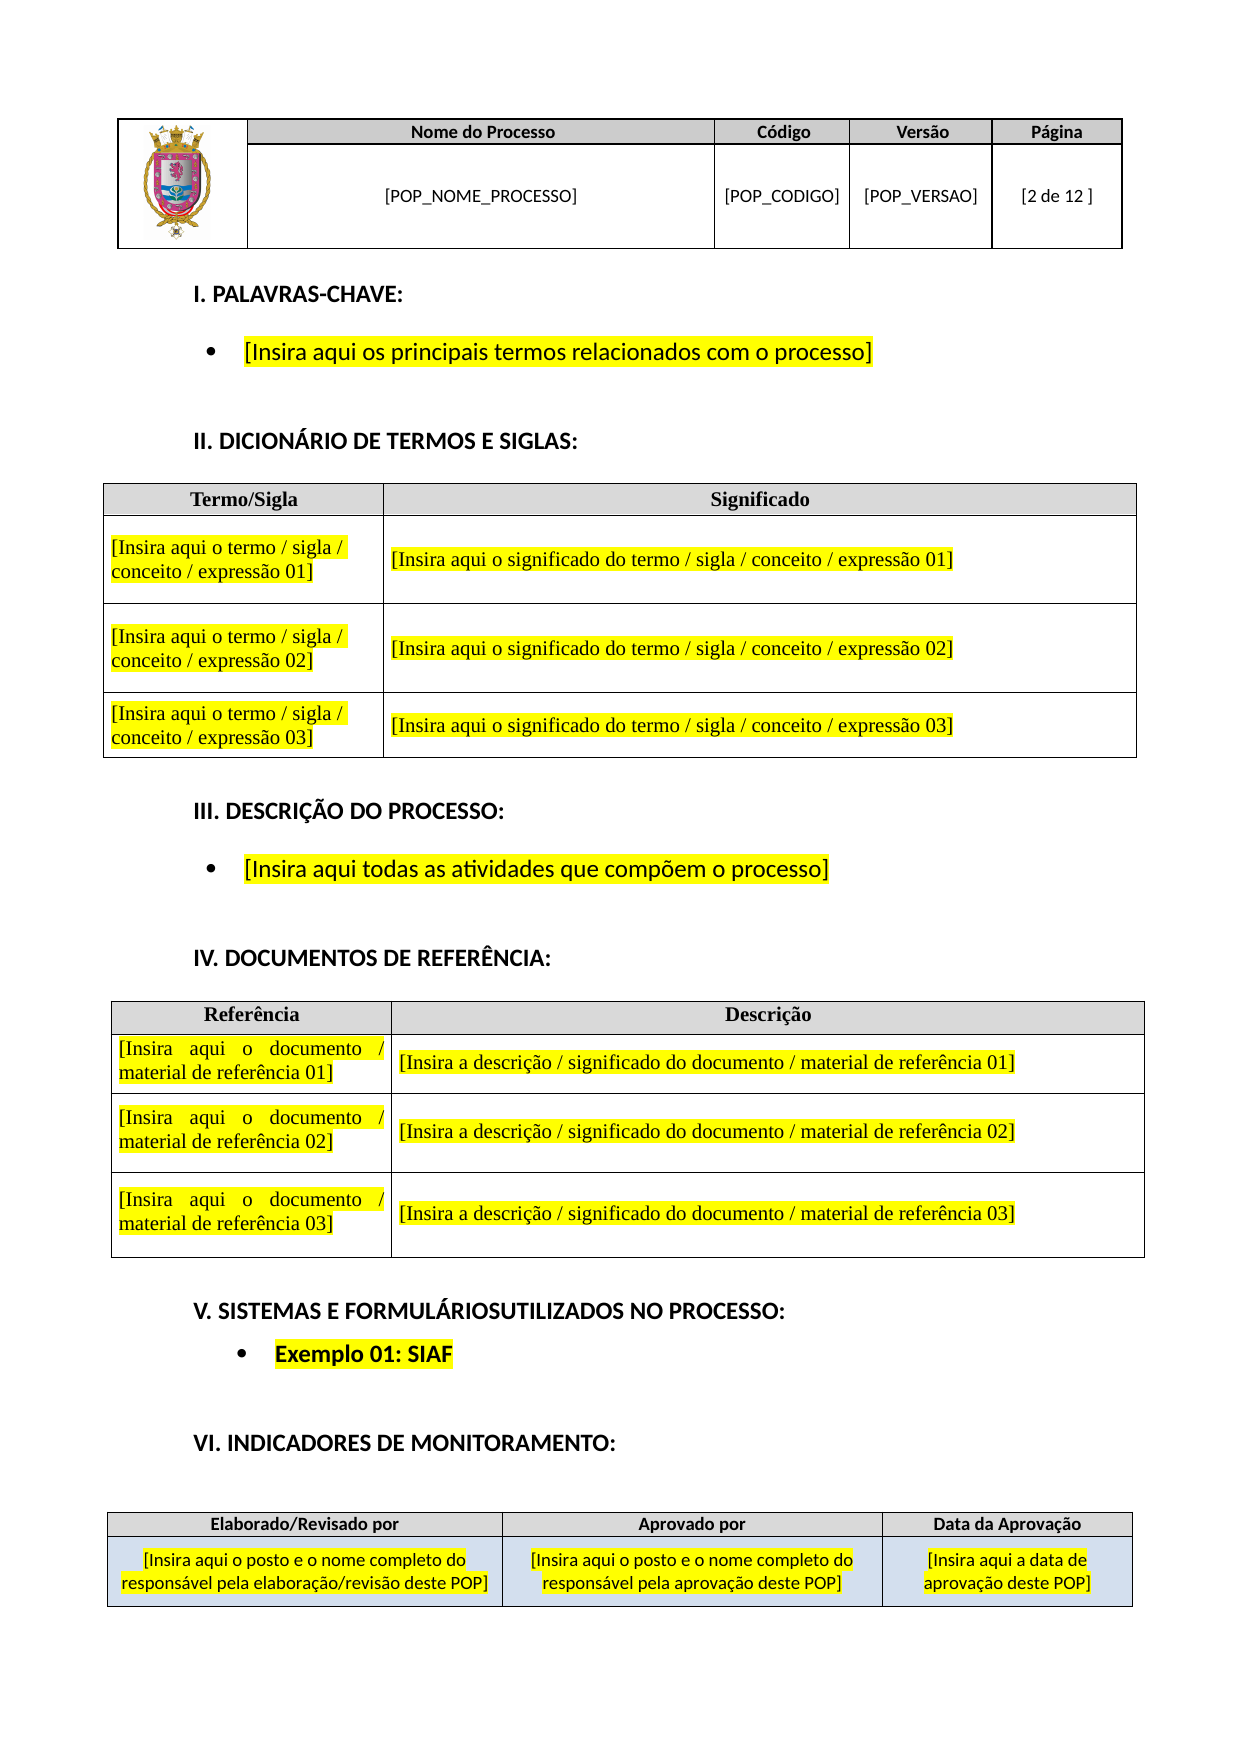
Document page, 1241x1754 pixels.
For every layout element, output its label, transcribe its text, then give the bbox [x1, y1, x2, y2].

table_cell [Insira aqui o documento / material de referência 01] [112, 1035, 391, 1093]
subtitle V. SISTEMAS E FORMULÁRIOSUTILIZADOS NO PROCESSO: [193, 1296, 1122, 1326]
table_cell [Insira a descrição / significado do documento / material de referência 03] [392, 1173, 1144, 1257]
table_header Descrição [392, 1002, 1144, 1034]
list [Insira aqui os principais termos relacionados com o processo] [207, 336, 1122, 367]
list Exemplo 01: SIAF [237, 1338, 1122, 1369]
subtitle III. DESCRIÇÃO DO PROCESSO: [193, 795, 1122, 826]
table_cell [Insira a descrição / significado do documento / material de referência 01] [392, 1035, 1144, 1093]
picture [143, 125, 211, 240]
subtitle II. DICIONÁRIO DE TERMOS E SIGLAS: [193, 425, 1122, 456]
table_cell [Insira aqui o significado do termo / sigla / conceito / expressão 03] [384, 693, 1136, 757]
table_header Termo/Sigla [104, 484, 383, 514]
table_cell [Insira aqui o documento / material de referência 02] [112, 1094, 391, 1172]
list [Insira aqui todas as atividades que compõem o processo] [207, 853, 1122, 884]
table_cell [Insira aqui o termo / sigla / conceito / expressão 01] [104, 516, 383, 603]
subtitle I. PALAVRAS-CHAVE: [193, 278, 1122, 308]
table_header Significado [384, 484, 1136, 514]
table_cell [Insira a descrição / significado do documento / material de referência 02] [392, 1094, 1144, 1172]
table_header Referência [112, 1002, 391, 1034]
table_cell [Insira aqui o documento / material de referência 03] [112, 1173, 391, 1257]
subtitle VI. INDICADORES DE MONITORAMENTO: [193, 1427, 1122, 1458]
table_cell [Insira aqui o termo / sigla / conceito / expressão 03] [104, 693, 383, 757]
table_cell [Insira aqui o significado do termo / sigla / conceito / expressão 02] [384, 604, 1136, 692]
subtitle IV. DOCUMENTOS DE REFERÊNCIA: [193, 942, 1122, 973]
table_cell [Insira aqui o termo / sigla / conceito / expressão 02] [104, 604, 383, 692]
table_cell [Insira aqui o significado do termo / sigla / conceito / expressão 01] [384, 516, 1136, 603]
